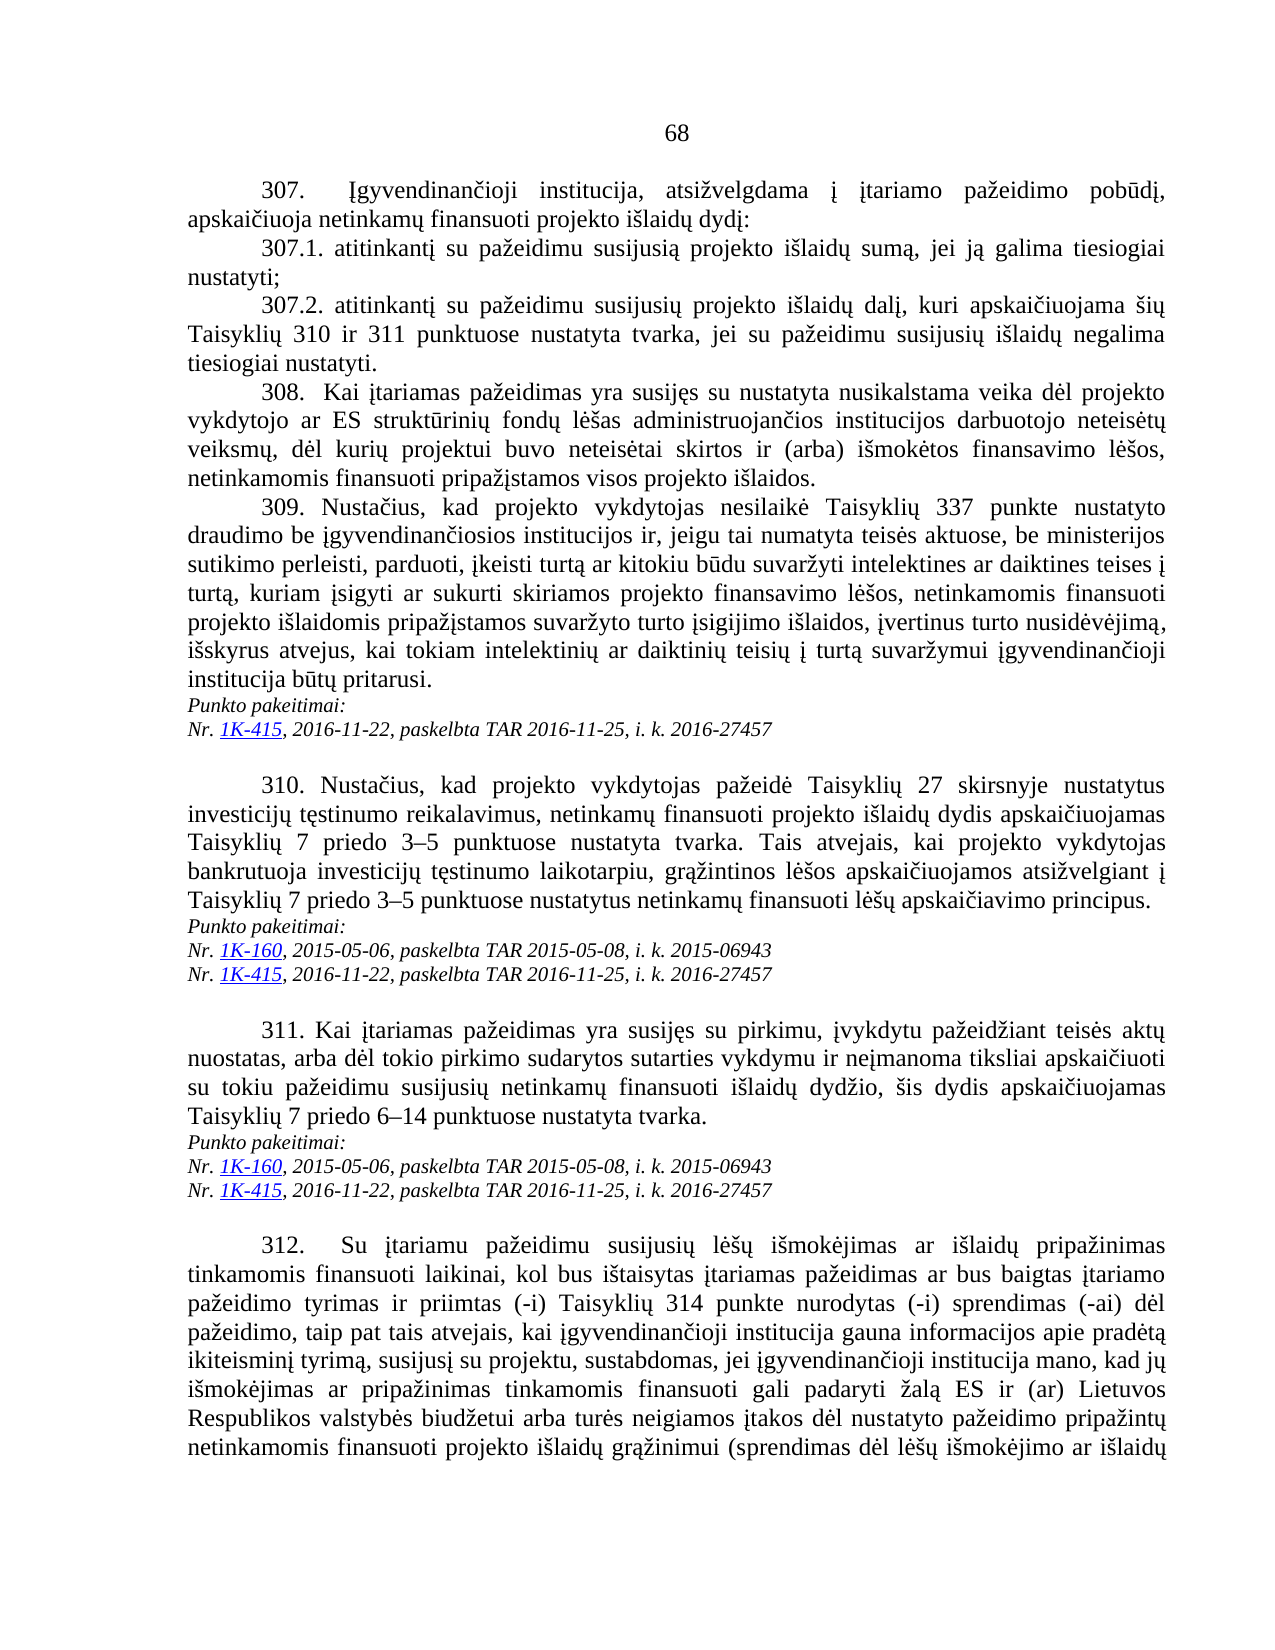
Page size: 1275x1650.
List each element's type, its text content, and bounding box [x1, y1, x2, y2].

text 312. Su įtariamu pažeidimu susijusių lėšų išmokėjimas ar išlaidų pripažinimas tinkamomis finansuoti laikinai, kol bus ištaisytas įtariamas pažeidimas ar bus baigtas įtariamo pažeidimo tyrimas ir priimtas (-i) Taisyklių 314 punkte nurodytas (-i) sprendimas (-ai) dėl pažeidimo, taip pat tais atvejais, kai įgyvendinančioji institucija gauna informacijos apie pradėtą ikiteisminį tyrimą, susijusį su projektu, sustabdomas, jei įgyvendinančioji institucija mano, kad jų išmokėjimas ar pripažinimas tinkamomis finansuoti gali padaryti žalą ES ir (ar) Lietuvos Respublikos valstybės biudžetui arba turės neigiamos įtakos dėl nustatyto pažeidimo pripažintų netinkamomis finansuoti projekto išlaidų grąžinimui (sprendimas dėl lėšų išmokėjimo ar išlaidų [187, 1231, 1167, 1461]
text 307. Įgyvendinančioji institucija, atsižvelgdama į įtariamo pažeidimo pobūdį, apskaičiuoja netinkamų finansuoti projekto išlaidų dydį: [187, 176, 1167, 233]
text Nr. 1K-415, 2016-11-22, paskelbta TAR 2016-11-25, i. k. 2016-27457 [187, 962, 1167, 986]
text Nr. 1K-160, 2015-05-06, paskelbta TAR 2015-05-08, i. k. 2015-06943 [187, 938, 1167, 962]
text Nr. 1K-415, 2016-11-22, paskelbta TAR 2016-11-25, i. k. 2016-27457 [187, 1178, 1167, 1202]
text 310. Nustačius, kad projekto vykdytojas pažeidė Taisyklių 27 skirsnyje nustatytus investicijų tęstinumo reikalavimus, netinkamų finansuoti projekto išlaidų dydis apskaičiuojamas Taisyklių 7 priedo 3–5 punktuose nustatyta tvarka. Tais atvejais, kai projekto vykdytojas bankrutuoja investicijų tęstinumo laikotarpiu, grąžintinos lėšos apskaičiuojamos atsižvelgiant į Taisyklių 7 priedo 3–5 punktuose nustatytus netinkamų finansuoti lėšų apskaičiavimo principus. [187, 770, 1167, 914]
text 308. Kai įtariamas pažeidimas yra susijęs su nustatyta nusikalstama veika dėl projekto vykdytojo ar ES struktūrinių fondų lėšas administruojančios institucijos darbuotojo neteisėtų veiksmų, dėl kurių projektui buvo neteisėtai skirtos ir (arba) išmokėtos finansavimo lėšos, netinkamomis finansuoti pripažįstamos visos projekto išlaidos. [187, 377, 1167, 492]
text Punkto pakeitimai: [187, 1130, 1167, 1154]
text Nr. 1K-160, 2015-05-06, paskelbta TAR 2015-05-08, i. k. 2015-06943 [187, 1154, 1167, 1178]
text Punkto pakeitimai: [187, 693, 1167, 717]
text 307.2. atitinkantį su pažeidimu susijusių projekto išlaidų dalį, kuri apskaičiuojama šių Taisyklių 310 ir 311 punktuose nustatyta tvarka, jei su pažeidimu susijusių išlaidų negalima tiesiogiai nustatyti. [187, 291, 1167, 377]
text Nr. 1K-415, 2016-11-22, paskelbta TAR 2016-11-25, i. k. 2016-27457 [187, 717, 1167, 741]
text Punkto pakeitimai: [187, 914, 1167, 938]
text 309. Nustačius, kad projekto vykdytojas nesilaikė Taisyklių 337 punkte nustatyto draudimo be įgyvendinančiosios institucijos ir, jeigu tai numatyta teisės aktuose, be ministerijos sutikimo perleisti, parduoti, įkeisti turtą ar kitokiu būdu suvaržyti intelektines ar daiktines teises į turtą, kuriam įsigyti ar sukurti skiriamos projekto finansavimo lėšos, netinkamomis finansuoti projekto išlaidomis pripažįstamos suvaržyto turto įsigijimo išlaidos, įvertinus turto nusidėvėjimą, išskyrus atvejus, kai tokiam intelektinių ar daiktinių teisių į turtą suvaržymui įgyvendinančioji institucija būtų pritarusi. [187, 492, 1167, 693]
text 307.1. atitinkantį su pažeidimu susijusią projekto išlaidų sumą, jei ją galima tiesiogiai nustatyti; [187, 233, 1167, 291]
text 311. Kai įtariamas pažeidimas yra susijęs su pirkimu, įvykdytu pažeidžiant teisės aktų nuostatas, arba dėl tokio pirkimo sudarytos sutarties vykdymu ir neįmanoma tiksliai apskaičiuoti su tokiu pažeidimu susijusių netinkamų finansuoti išlaidų dydžio, šis dydis apskaičiuojamas Taisyklių 7 priedo 6–14 punktuose nustatyta tvarka. [187, 1015, 1167, 1130]
